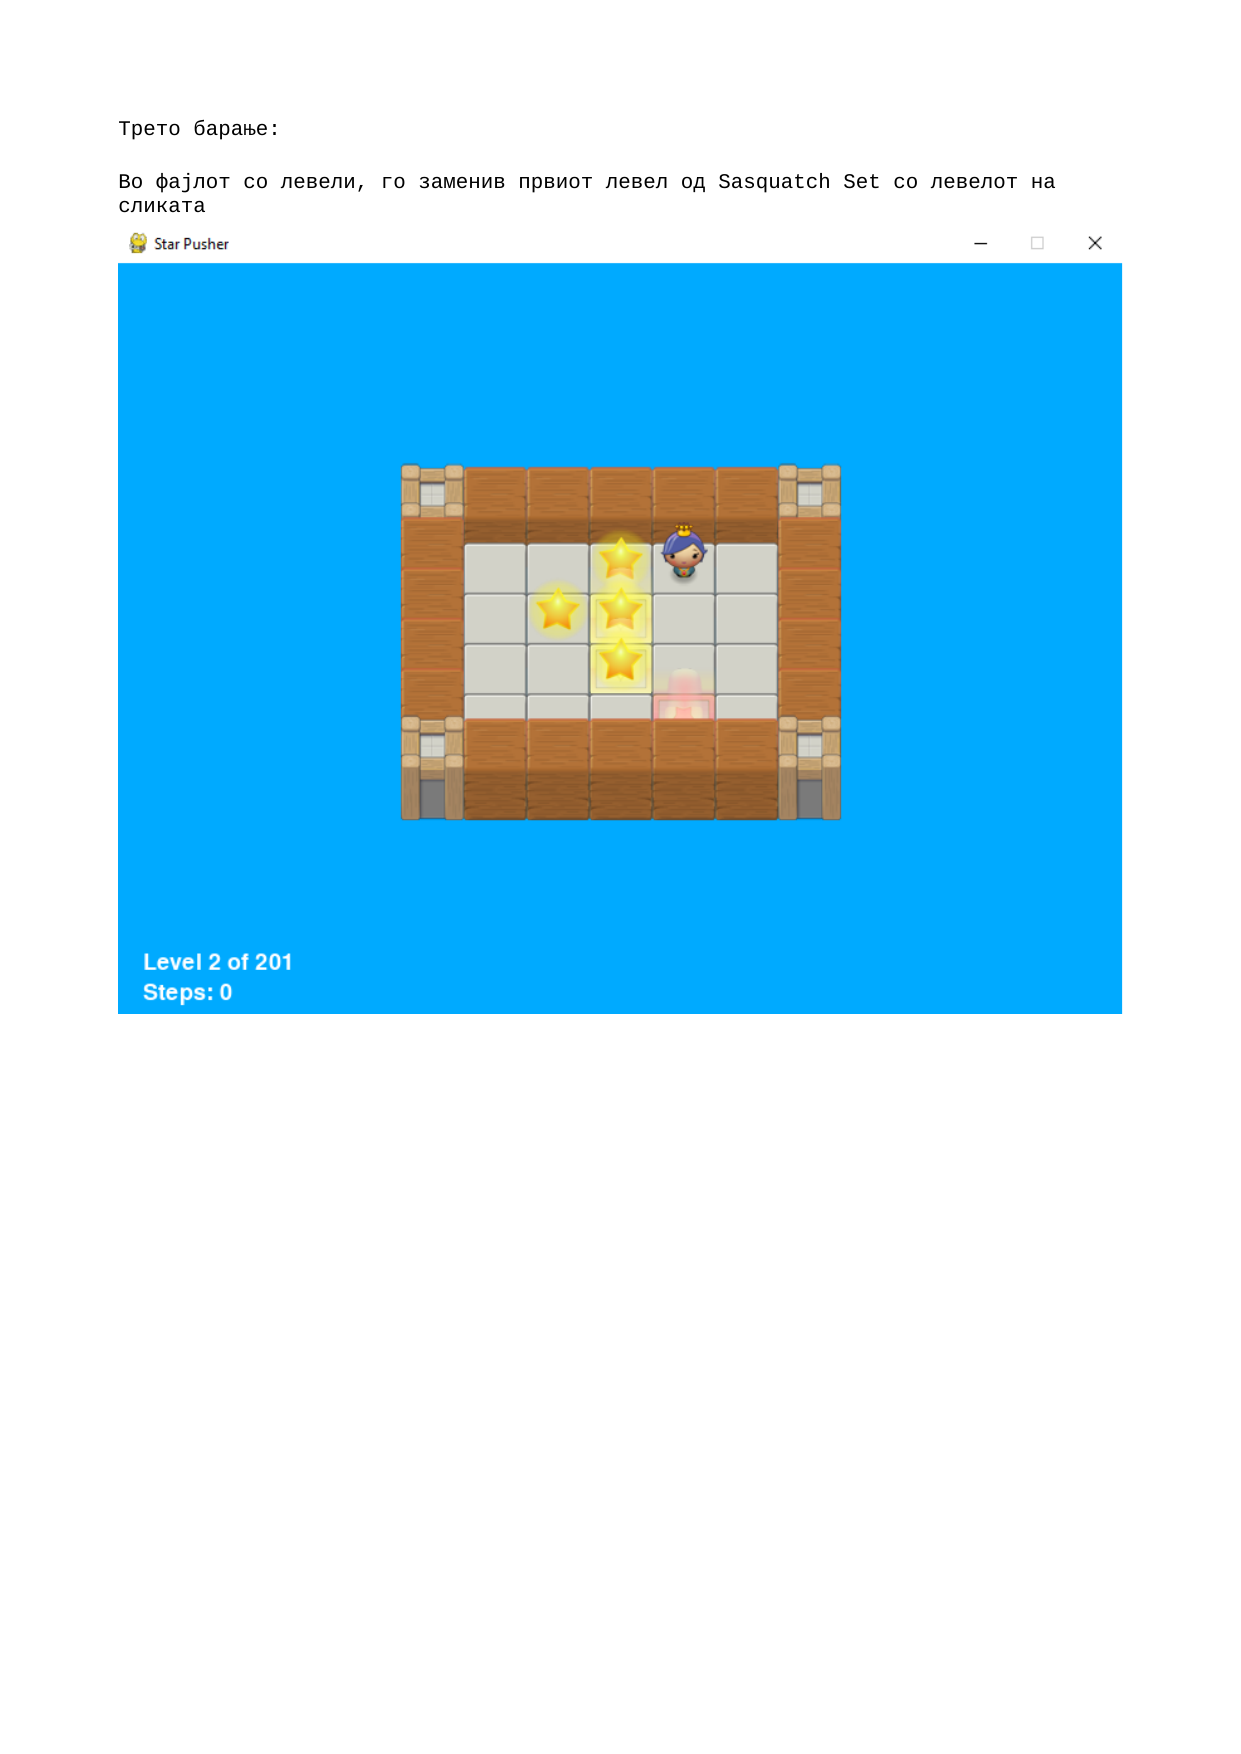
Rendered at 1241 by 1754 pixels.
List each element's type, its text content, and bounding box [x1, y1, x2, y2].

picture [181, 988, 205, 1005]
picture [183, 958, 194, 969]
picture [118, 228, 1123, 263]
picture [283, 954, 290, 969]
picture [145, 954, 156, 969]
picture [401, 464, 841, 820]
picture [170, 958, 181, 969]
picture [145, 984, 157, 1000]
picture [157, 958, 169, 969]
picture [210, 954, 220, 969]
text Tрето барање: [118, 118, 1122, 142]
picture [220, 984, 232, 1000]
picture [228, 958, 240, 969]
picture [159, 985, 165, 1000]
text Во фајлот со левели, го заменив првиот левел од Sasquatch Set со левелот на сликата [118, 171, 1122, 218]
picture [166, 988, 177, 1000]
picture [269, 954, 281, 969]
picture [256, 954, 266, 969]
picture [242, 954, 248, 969]
